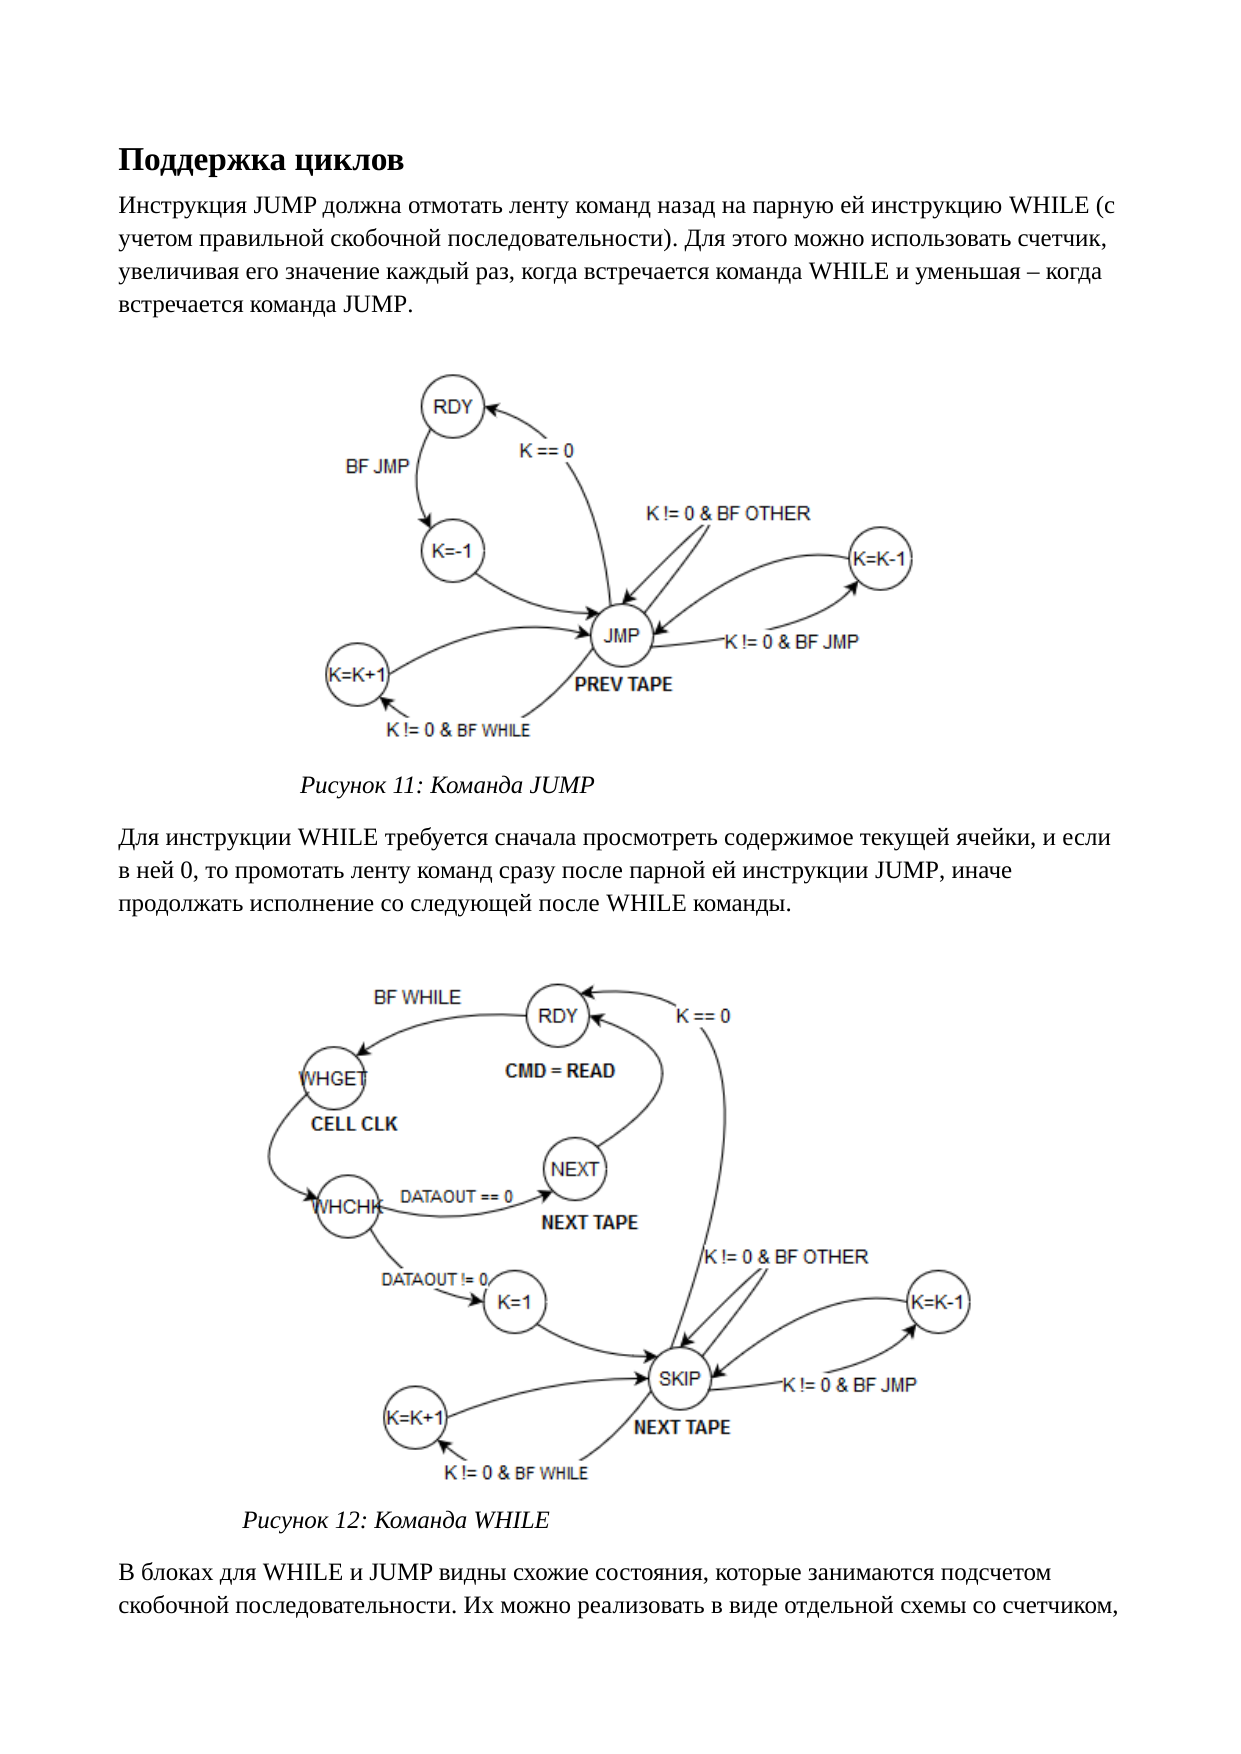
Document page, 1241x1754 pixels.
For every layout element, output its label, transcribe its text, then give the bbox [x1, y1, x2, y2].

text Рисунок 11: Команда JUMP [300, 765, 941, 799]
text Рисунок 12: Команда WHILE [242, 1500, 998, 1534]
text В блоках для WHILE и JUMP видны схожие состояния, которые занимаются подсчетом скобочной последовательности. Их можно реализовать в виде отдельной схемы со счетчиком, [118, 936, 1122, 1619]
subtitle Поддержка циклов [118, 139, 1122, 177]
text Для инструкции WHILE требуется сначала просмотреть содержимое текущей ячейки, и если в ней 0, то промотать ленту команд сразу после парной ей инструкции JUMP, иначе продолжать исполнение со следующей после WHILE команды. [118, 336, 1122, 917]
picture [242, 948, 999, 1500]
text Инструкция JUMP должна отмотать ленту команд назад на парную ей инструкцию WHILE (с учетом правильной скобочной последовательности). Для этого можно использовать счетчик, увеличивая его значение каждый раз, когда встречается команда WHILE и уменьшая – когда встречается команда JUMP. [118, 190, 1122, 318]
picture [299, 349, 941, 765]
